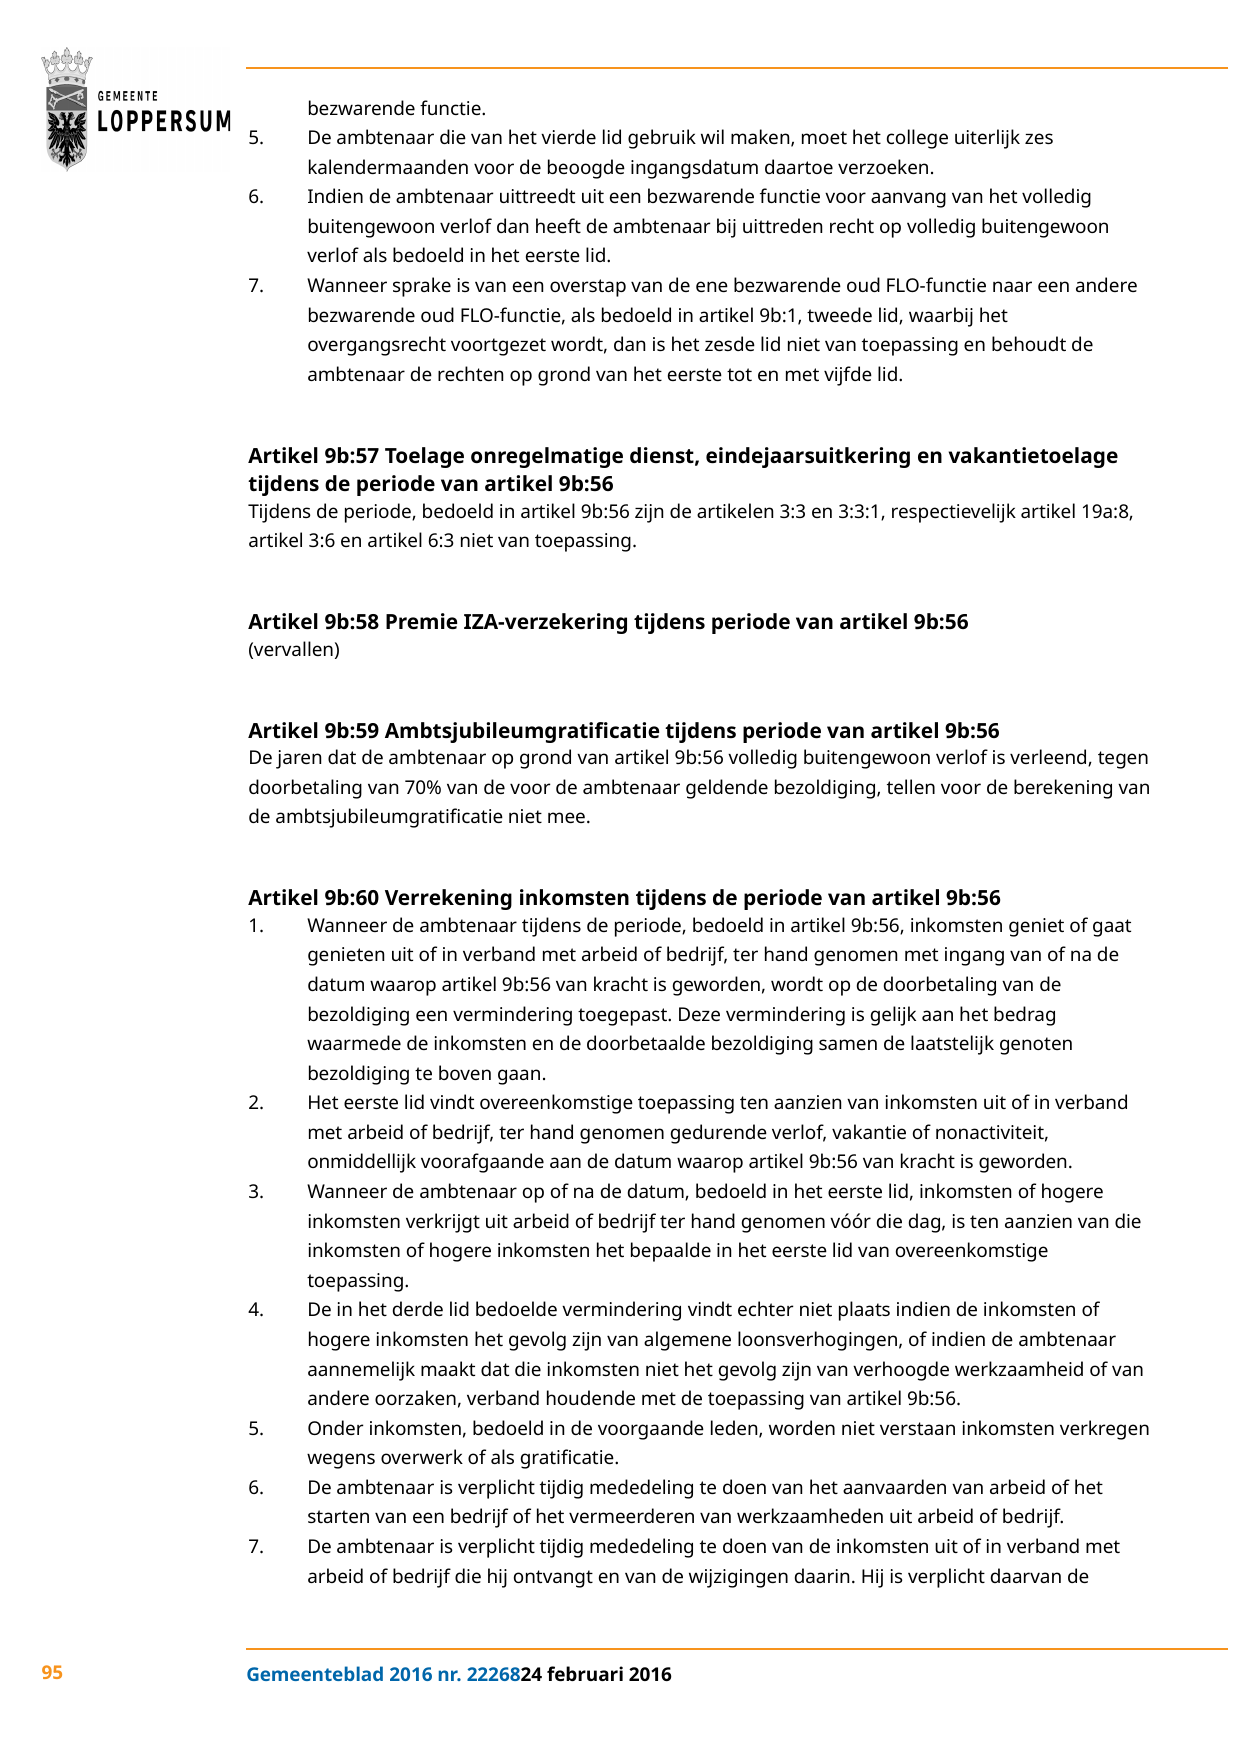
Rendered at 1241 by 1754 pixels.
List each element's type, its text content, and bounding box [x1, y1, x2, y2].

list De ambtenaar die van het vierde lid gebruik wil maken, moet het college uiterlijk zes kalendermaanden voor de beoogde ingangsdatum daartoe verzoeken. [248, 124, 1152, 180]
text Artikel 9b:59 Ambtsjubileumgratificatie tijdens periode van artikel 9b:56 [248, 716, 1152, 744]
text (vervallen) [248, 636, 1152, 662]
list De in het derde lid bedoelde vermindering vindt echter niet plaats indien de inkomsten of hogere inkomsten het gevolg zijn van algemene loonsverhogingen, of indien de ambtenaar aannemelijk maakt dat die inkomsten niet het gevolg zijn van verhoogde werkzaamheid of van andere oorzaken, verband houdende met de toepassing van artikel 9b:56. [248, 1297, 1152, 1411]
list Onder inkomsten, bedoeld in de voorgaande leden, worden niet verstaan inkomsten verkregen wegens overwerk of als gratificatie. [248, 1415, 1152, 1470]
text Artikel 9b:58 Premie IZA-verzekering tijdens periode van artikel 9b:56 [248, 607, 1152, 636]
text Artikel 9b:57 Toelage onregelmatige dienst, eindejaarsuitkering en vakantietoelage tijdens de periode van artikel 9b:56 [248, 441, 1152, 498]
picture [41, 47, 231, 172]
list De ambtenaar is verplicht tijdig mededeling te doen van de inkomsten uit of in verband met arbeid of bedrijf die hij ontvangt en van de wijzigingen daarin. Hij is verplicht daarvan de [248, 1533, 1152, 1588]
list Wanneer sprake is van een overstap van de ene bezwarende oud FLO-functie naar een andere bezwarende oud FLO-functie, als bedoeld in artikel 9b:1, tweede lid, waarbij het overgangsrecht voortgezet wordt, dan is het zesde lid niet van toepassing en behoudt de ambtenaar de rechten op grond van het eerste tot en met vijfde lid. [248, 272, 1152, 387]
text Tijdens de periode, bedoeld in artikel 9b:56 zijn de artikelen 3:3 en 3:3:1, respectievelijk artikel 19a:8, artikel 3:6 en artikel 6:3 niet van toepassing. [248, 498, 1152, 553]
list Het eerste lid vindt overeenkomstige toepassing ten aanzien van inkomsten uit of in verband met arbeid of bedrijf, ter hand genomen gedurende verlof, vakantie of nonactiviteit, onmiddellijk voorafgaande aan de datum waarop artikel 9b:56 van kracht is geworden. [248, 1089, 1152, 1174]
list Indien de ambtenaar uittreedt uit een bezwarende functie voor aanvang van het volledig buitengewoon verlof dan heeft de ambtenaar bij uittreden recht op volledig buitengewoon verlof als bedoeld in het eerste lid. [248, 183, 1152, 268]
list bezwarende functie. [248, 95, 1152, 121]
list Wanneer de ambtenaar tijdens de periode, bedoeld in artikel 9b:56, inkomsten geniet of gaat genieten uit of in verband met arbeid of bedrijf, ter hand genomen met ingang van of na de datum waarop artikel 9b:56 van kracht is geworden, wordt op de doorbetaling van de bezoldiging een vermindering toegepast. Deze vermindering is gelijk aan het bedrag waarmede de inkomsten en de doorbetaalde bezoldiging samen de laatstelijk genoten bezoldiging te boven gaan. [248, 912, 1152, 1086]
list De ambtenaar is verplicht tijdig mededeling te doen van het aanvaarden van arbeid of het starten van een bedrijf of het vermeerderen van werkzaamheden uit arbeid of bedrijf. [248, 1474, 1152, 1529]
text Artikel 9b:60 Verrekening inkomsten tijdens de periode van artikel 9b:56 [248, 883, 1152, 912]
list Wanneer de ambtenaar op of na de datum, bedoeld in het eerste lid, inkomsten of hogere inkomsten verkrijgt uit arbeid of bedrijf ter hand genomen vóór die dag, is ten aanzien van die inkomsten of hogere inkomsten het bepaalde in het eerste lid van overeenkomstige toepassing. [248, 1178, 1152, 1293]
text De jaren dat de ambtenaar op grond van artikel 9b:56 volledig buitengewoon verlof is verleend, tegen doorbetaling van 70% van de voor de ambtenaar geldende bezoldiging, tellen voor de berekening van de ambtsjubileumgratificatie niet mee. [248, 744, 1152, 829]
